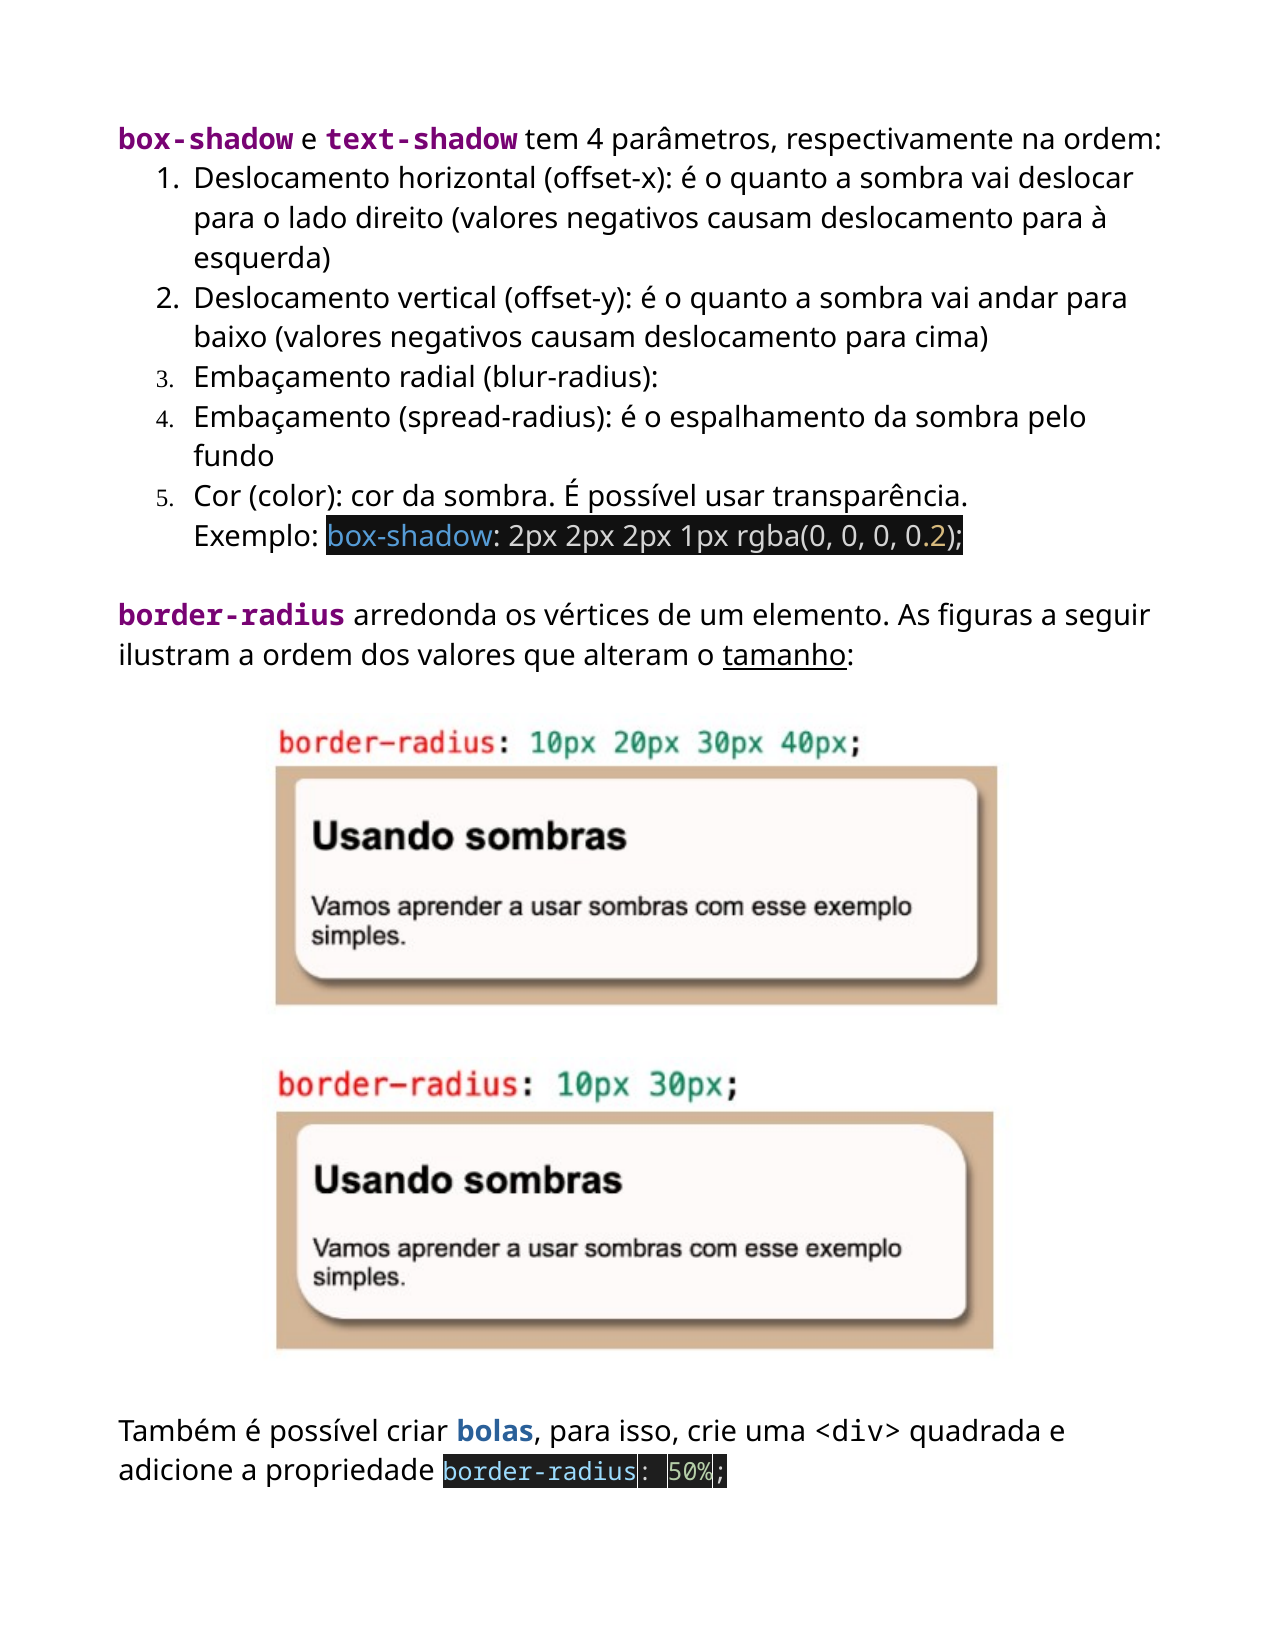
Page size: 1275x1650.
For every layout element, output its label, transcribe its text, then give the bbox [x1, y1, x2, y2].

text box-shadow e text-shadow tem 4 parâmetros, respectivamente na ordem: [118, 118, 1198, 158]
text Também é possível criar bolas, para isso, crie uma <div> quadrada e adicione a propriedade border-radius: 50%; [118, 1410, 1157, 1489]
list Embaçamento radial (blur-radius): [156, 356, 1157, 396]
list Embaçamento (spread-radius): é o espalhamento da sombra pelo fundo [156, 396, 1157, 475]
picture [265, 713, 1010, 1019]
list Deslocamento horizontal (offset-x): é o quanto a sombra vai deslocar para o lado direito (valores negativos causam deslocamento para à esquerda) [156, 158, 1157, 277]
list Deslocamento vertical (offset-y): é o quanto a sombra vai andar para baixo (valores negativos causam deslocamento para cima) [156, 277, 1157, 356]
text border-radius arredonda os vértices de um elemento. As figuras a seguir ilustram a ordem dos valores que alteram o tamanho: [118, 594, 1157, 674]
picture [261, 1057, 1014, 1371]
list Cor (color): cor da sombra. É possível usar transparência. Exemplo: box-shadow: 2px 2px 2px 1px rgba(0, 0, 0, 0.2); [156, 475, 1157, 555]
